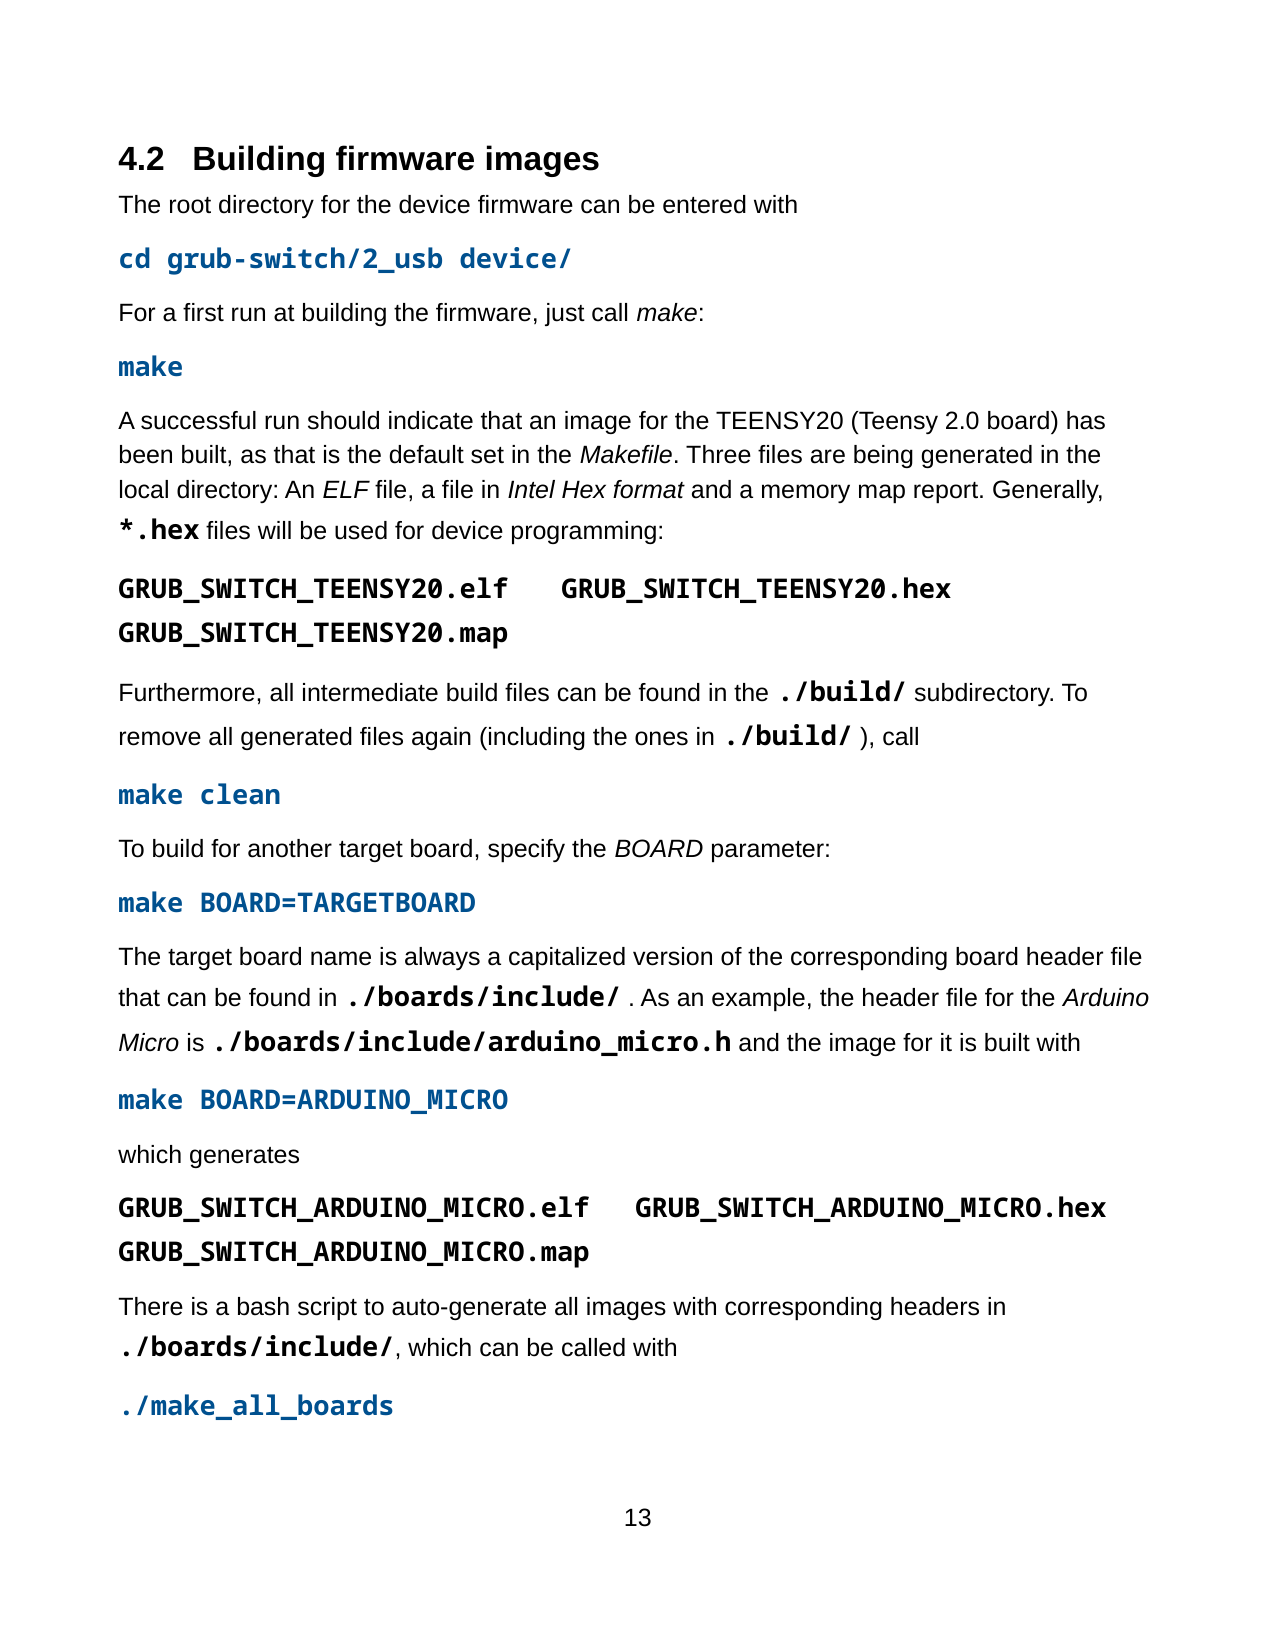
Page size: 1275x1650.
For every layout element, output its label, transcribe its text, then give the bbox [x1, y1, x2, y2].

text GRUB_SWITCH_ARDUINO_MICRO.elf GRUB_SWITCH_ARDUINO_MICRO.hex GRUB_SWITCH_ARDUINO_MICRO.map [118, 1189, 1157, 1270]
text make BOARD=TARGETBOARD [118, 883, 1157, 920]
text Furthermore, all intermediate build files can be found in the ./build/ subdirectory. To remove all generated files again (including the ones in ./build/ ), call [118, 672, 1157, 753]
text A successful run should indicate that an image for the TEENSY20 (Teensy 2.0 board) has been built, as that is the default set in the Makefile. Three files are being generated in the local directory: An ELF file, a file in Intel Hex format and a memory map report. Generally, *.hex files will be used for device programming: [118, 406, 1157, 548]
text ./make_all_boards [118, 1386, 1157, 1423]
text GRUB_SWITCH_TEENSY20.elf GRUB_SWITCH_TEENSY20.hex GRUB_SWITCH_TEENSY20.map [118, 569, 1157, 651]
text cd grub-switch/2_usb device/ [118, 239, 1157, 276]
text There is a bash script to auto-generate all images with corresponding headers in ./boards/include/, which can be called with [118, 1292, 1157, 1364]
text The target board name is always a capitalized version of the corresponding board header file that can be found in ./boards/include/ . As an example, the header file for the Arduino Micro is ./boards/include/arduino_micro.h and the image for it is built with [118, 942, 1157, 1059]
text make BOARD=ARDUINO_MICRO [118, 1081, 1157, 1118]
text To build for another target board, specify the BOARD parameter: [118, 834, 1157, 863]
text which generates [118, 1139, 1157, 1168]
subtitle Building firmware images [118, 139, 1157, 178]
text The root directory for the device firmware can be entered with [118, 190, 1157, 219]
text make [118, 347, 1157, 384]
text For a first run at building the firmware, just call make: [118, 298, 1157, 327]
text make clean [118, 775, 1157, 812]
